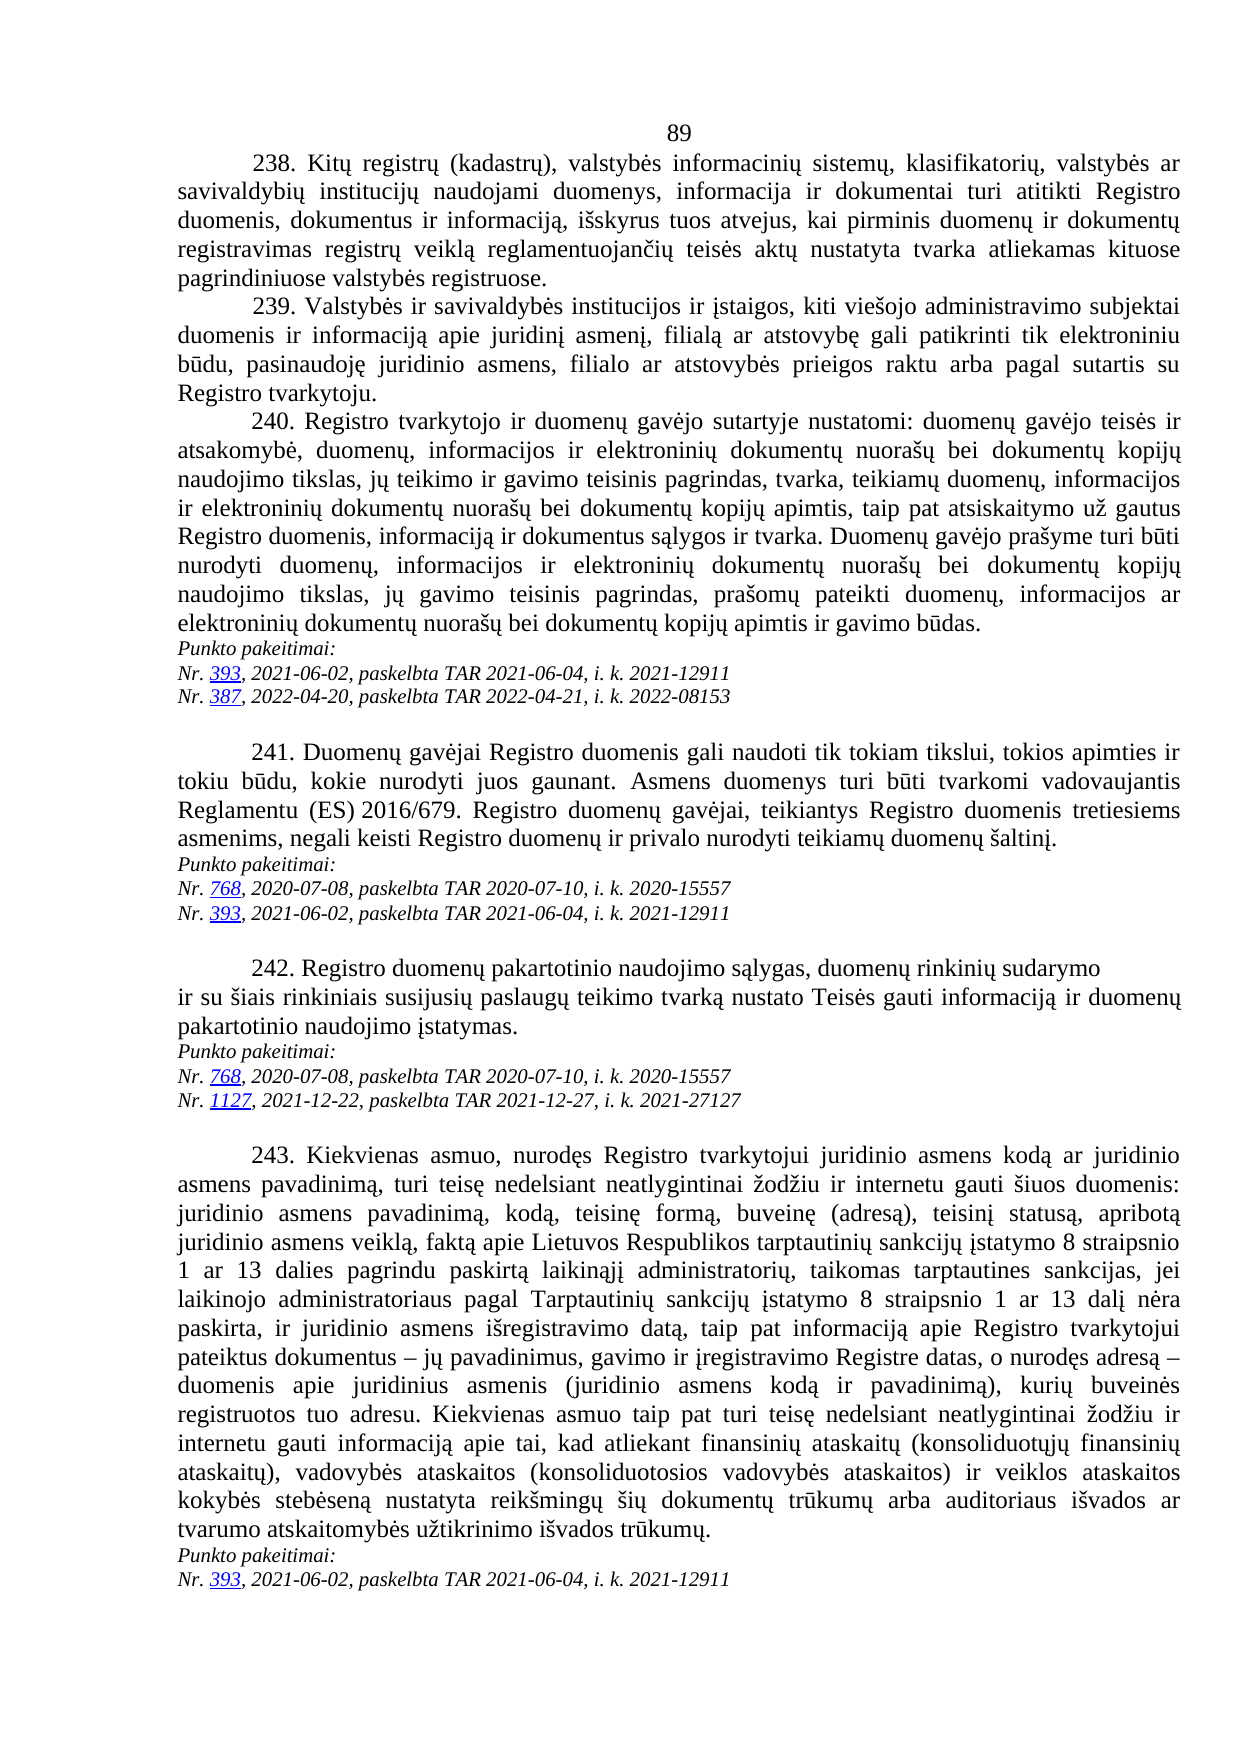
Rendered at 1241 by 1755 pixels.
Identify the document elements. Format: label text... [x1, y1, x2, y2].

text Nr. 393, 2021-06-02, paskelbta TAR 2021-06-04, i. k. 2021-12911 [177, 900, 1181, 924]
text Nr. 393, 2021-06-02, paskelbta TAR 2021-06-04, i. k. 2021-12911 [177, 1567, 1181, 1591]
text Nr. 1127, 2021-12-22, paskelbta TAR 2021-12-27, i. k. 2021-27127 [177, 1088, 1181, 1112]
text Nr. 393, 2021-06-02, paskelbta TAR 2021-06-04, i. k. 2021-12911 [177, 660, 1181, 684]
text 243. Kiekvienas asmuo, nurodęs Registro tvarkytojui juridinio asmens kodą ar juridinio asmens pavadinimą, turi teisę nedelsiant neatlygintinai žodžiu ir internetu gauti šiuos duomenis: juridinio asmens pavadinimą, kodą, teisinę formą, buveinę (adresą), teisinį statusą, apribotą juridinio asmens veiklą, faktą apie Lietuvos Respublikos tarptautinių sankcijų įstatymo 8 straipsnio 1 ar 13 dalies pagrindu paskirtą laikinąjį administratorių, taikomas tarptautines sankcijas, jei laikinojo administratoriaus pagal Tarptautinių sankcijų įstatymo 8 straipsnio 1 ar 13 dalį nėra paskirta, ir juridinio asmens išregistravimo datą, taip pat informaciją apie Registro tvarkytojui pateiktus dokumentus – jų pavadinimus, gavimo ir įregistravimo Registre datas, o nurodęs adresą – duomenis apie juridinius asmenis (juridinio asmens kodą ir pavadinimą), kurių buveinės registruotos tuo adresu. Kiekvienas asmuo taip pat turi teisę nedelsiant neatlygintinai žodžiu ir internetu gauti informaciją apie tai, kad atliekant finansinių ataskaitų (konsoliduotųjų finansinių ataskaitų), vadovybės ataskaitos (konsoliduotosios vadovybės ataskaitos) ir veiklos ataskaitos kokybės stebėseną nustatyta reikšmingų šių dokumentų trūkumų arba auditoriaus išvados ar tvarumo atskaitomybės užtikrinimo išvados trūkumų. [177, 1140, 1181, 1543]
text 240. Registro tvarkytojo ir duomenų gavėjo sutartyje nustatomi: duomenų gavėjo teisės ir atsakomybė, duomenų, informacijos ir elektroninių dokumentų nuorašų bei dokumentų kopijų naudojimo tikslas, jų teikimo ir gavimo teisinis pagrindas, tvarka, teikiamų duomenų, informacijos ir elektroninių dokumentų nuorašų bei dokumentų kopijų apimtis, taip pat atsiskaitymo už gautus Registro duomenis, informaciją ir dokumentus sąlygos ir tvarka. Duomenų gavėjo prašyme turi būti nurodyti duomenų, informacijos ir elektroninių dokumentų nuorašų bei dokumentų kopijų naudojimo tikslas, jų gavimo teisinis pagrindas, prašomų pateikti duomenų, informacijos ar elektroninių dokumentų nuorašų bei dokumentų kopijų apimtis ir gavimo būdas. [177, 406, 1181, 636]
text Punkto pakeitimai: [177, 852, 1181, 876]
text 241. Duomenų gavėjai Registro duomenis gali naudoti tik tokiam tikslui, tokios apimties ir tokiu būdu, kokie nurodyti juos gaunant. Asmens duomenys turi būti tvarkomi vadovaujantis Reglamentu (ES) 2016/679. Registro duomenų gavėjai, teikiantys Registro duomenis tretiesiems asmenims, negali keisti Registro duomenų ir privalo nurodyti teikiamų duomenų šaltinį. [177, 737, 1181, 852]
text 239. Valstybės ir savivaldybės institucijos ir įstaigos, kiti viešojo administravimo subjektai duomenis ir informaciją apie juridinį asmenį, filialą ar atstovybę gali patikrinti tik elektroniniu būdu, pasinaudoję juridinio asmens, filialo ar atstovybės prieigos raktu arba pagal sutartis su Registro tvarkytoju. [177, 291, 1181, 406]
text Punkto pakeitimai: [177, 636, 1181, 660]
text Punkto pakeitimai: [177, 1543, 1181, 1567]
text Punkto pakeitimai: [177, 1039, 1181, 1063]
text Nr. 387, 2022-04-20, paskelbta TAR 2022-04-21, i. k. 2022-08153 [177, 684, 1181, 708]
text ir su šiais rinkiniais susijusių paslaugų teikimo tvarką nustato Teisės gauti informaciją ir duomenų pakartotinio naudojimo įstatymas. [177, 982, 1181, 1039]
text Nr. 768, 2020-07-08, paskelbta TAR 2020-07-10, i. k. 2020-15557 [177, 876, 1181, 900]
text 238. Kitų registrų (kadastrų), valstybės informacinių sistemų, klasifikatorių, valstybės ar savivaldybių institucijų naudojami duomenys, informacija ir dokumentai turi atitikti Registro duomenis, dokumentus ir informaciją, išskyrus tuos atvejus, kai pirminis duomenų ir dokumentų registravimas registrų veiklą reglamentuojančių teisės aktų nustatyta tvarka atliekamas kituose pagrindiniuose valstybės registruose. [177, 148, 1181, 291]
text Nr. 768, 2020-07-08, paskelbta TAR 2020-07-10, i. k. 2020-15557 [177, 1063, 1181, 1088]
text 242. Registro duomenų pakartotinio naudojimo sąlygas, duomenų rinkinių sudarymo [251, 953, 1181, 982]
